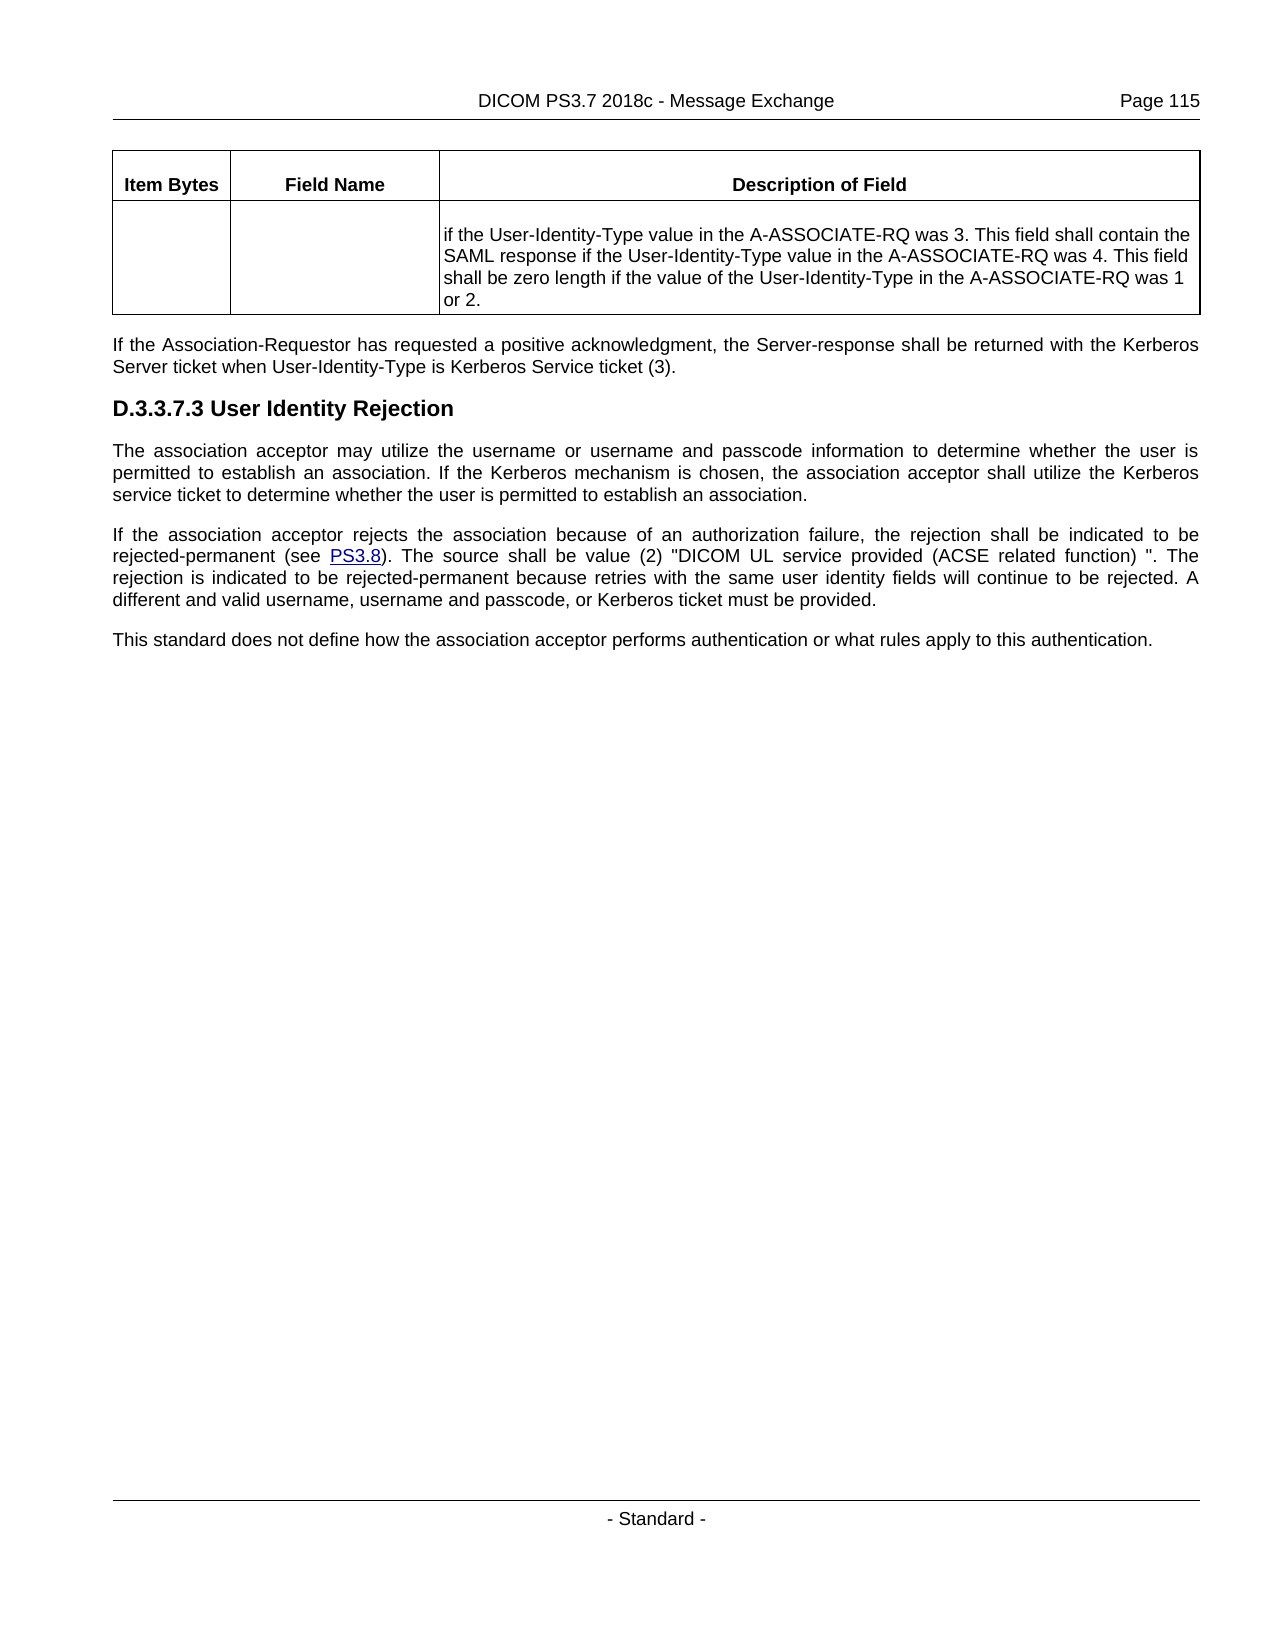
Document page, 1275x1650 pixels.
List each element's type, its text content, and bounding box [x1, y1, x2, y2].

text D.3.3.7.3 User Identity Rejection [112, 396, 1200, 422]
text If the Association-Requestor has requested a positive acknowledgment, the Server-response shall be returned with the Kerberos Server ticket when User-Identity-Type is Kerberos Service ticket (3). [112, 334, 1200, 377]
table_cell [231, 201, 439, 314]
text This standard does not define how the association acceptor performs authentication or what rules apply to this authentication. [112, 629, 1200, 650]
table_cell [113, 201, 230, 314]
table_header Item Bytes [113, 151, 230, 200]
table_cell if the User-Identity-Type value in the A-ASSOCIATE-RQ was 3. This field shall contain the SAML response if the User-Identity-Type value in the A-ASSOCIATE-RQ was 4. This field shall be zero length if the value of the User-Identity-Type in the A-ASSOCIATE-RQ was 1 or 2. [440, 201, 1199, 314]
text The association acceptor may utilize the username or username and passcode information to determine whether the user is permitted to establish an association. If the Kerberos mechanism is chosen, the association acceptor shall utilize the Kerberos service ticket to determine whether the user is permitted to establish an association. [112, 440, 1200, 505]
table_header Description of Field [440, 151, 1199, 200]
table_header Field Name [231, 151, 439, 200]
text If the association acceptor rejects the association because of an authorization failure, the rejection shall be indicated to be rejected-permanent (see PS3.8). The source shall be value (2) "DICOM UL service provided (ACSE related function) ". The rejection is indicated to be rejected-permanent because retries with the same user identity fields will continue to be rejected. A different and valid username, username and passcode, or Kerberos ticket must be provided. [112, 524, 1200, 610]
